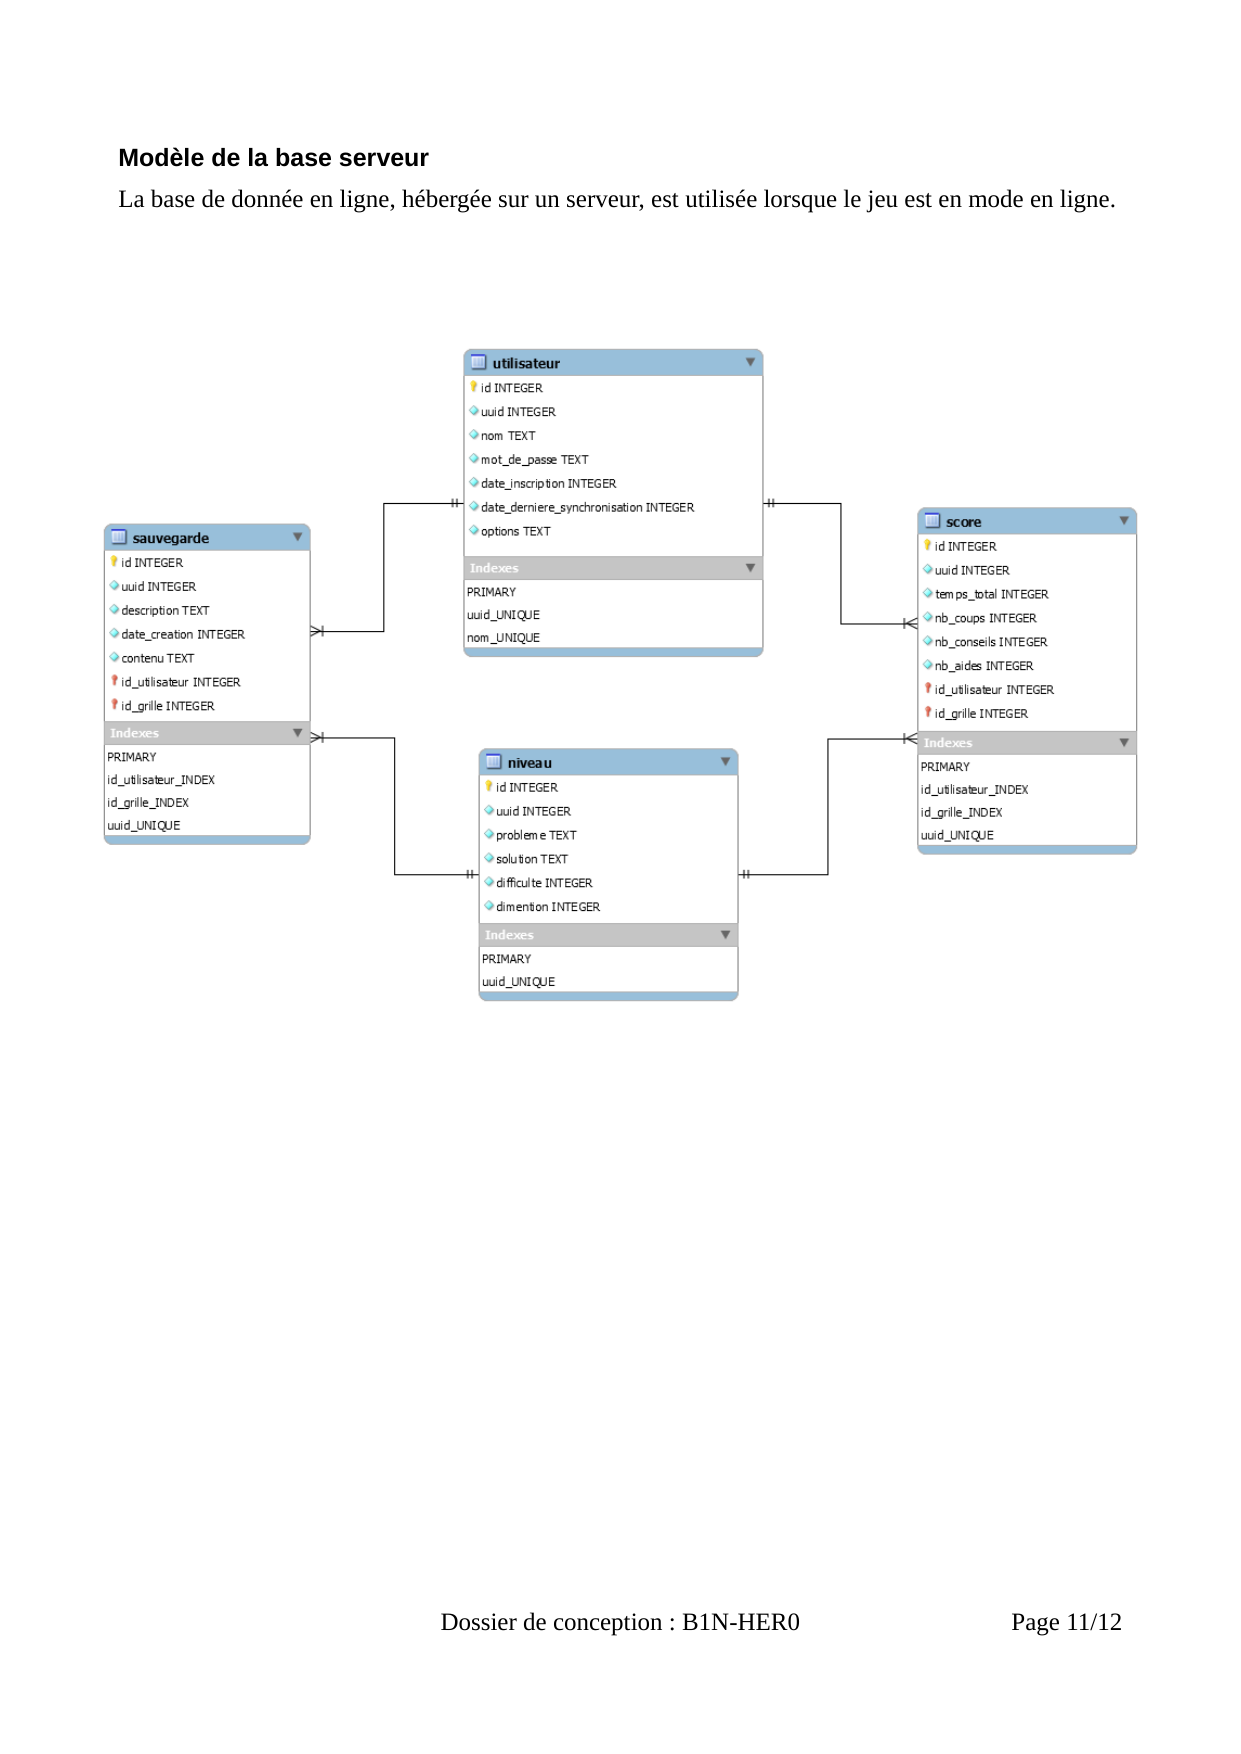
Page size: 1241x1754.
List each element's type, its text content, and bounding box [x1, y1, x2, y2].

subtitle Modèle de la base serveur [118, 143, 1122, 172]
text La base de donnée en ligne, hébergée sur un serveur, est utilisée lorsque le jeu est en mode en ligne. [118, 184, 1122, 213]
picture [93, 339, 1147, 1011]
